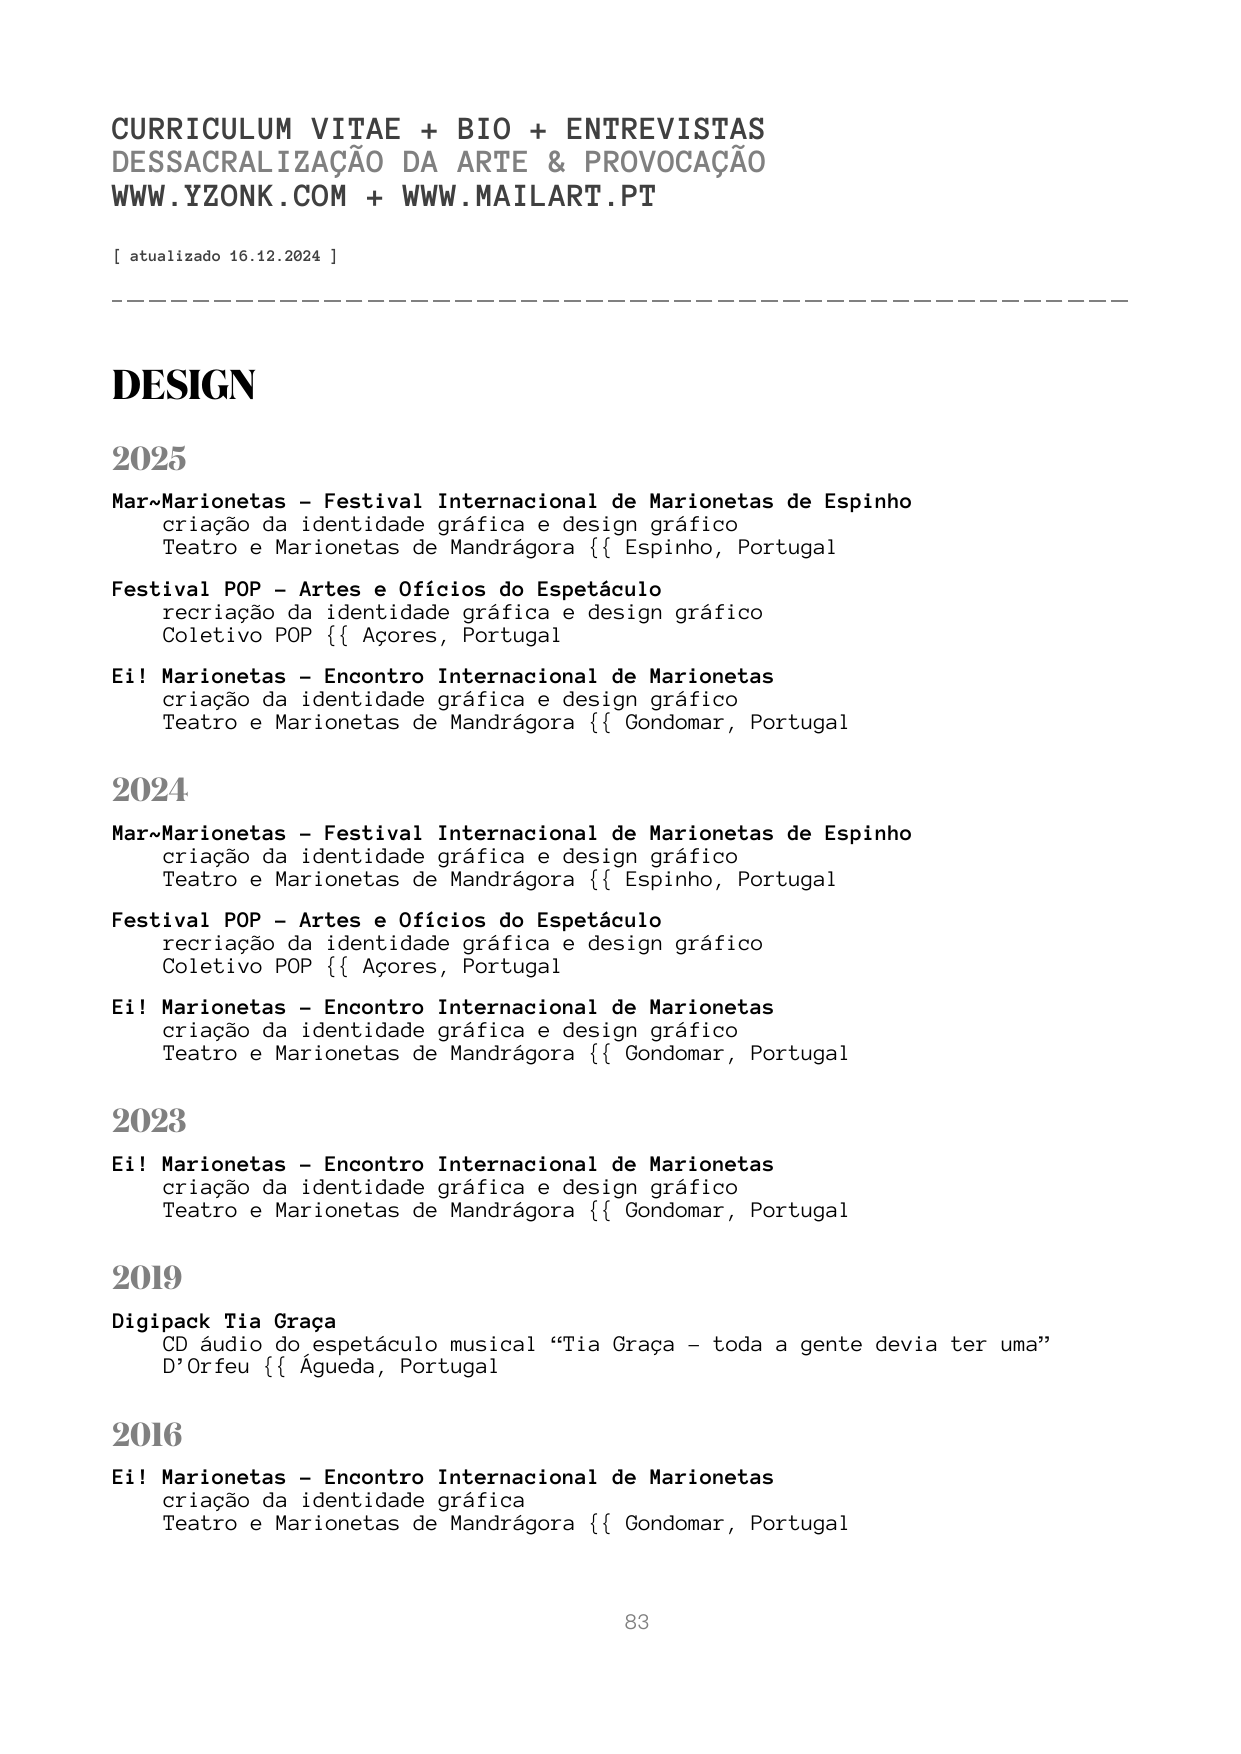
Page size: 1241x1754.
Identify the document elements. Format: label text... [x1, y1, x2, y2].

list Teatro e Marionetas de Mandrágora {{ Gondomar, Portugal [163, 1198, 1128, 1221]
list Teatro e Marionetas de Mandrágora {{ Espinho, Portugal [163, 867, 1128, 890]
list criação da identidade gráfica e design gráfico [163, 1176, 1128, 1198]
subtitle Ei! Marionetas – Encontro Internacional de Marionetas [112, 996, 1128, 1019]
list criação da identidade gráfica e design gráfico [163, 844, 1128, 867]
list criação da identidade gráfica e design gráfico [163, 1019, 1128, 1042]
list Teatro e Marionetas de Mandrágora {{ Gondomar, Portugal [163, 1042, 1128, 1065]
subtitle 2019 [112, 1263, 1128, 1297]
subtitle Ei! Marionetas – Encontro Internacional de Marionetas [112, 1153, 1128, 1176]
subtitle 2025 [112, 444, 1128, 478]
subtitle Mar~Marionetas – Festival Internacional de Marionetas de Espinho [112, 821, 1128, 844]
subtitle Ei! Marionetas – Encontro Internacional de Marionetas [112, 665, 1128, 688]
list Coletivo POP {{ Açores, Portugal [163, 623, 1128, 646]
subtitle Digipack Tia Graça [112, 1309, 1128, 1332]
list CD áudio do espetáculo musical “Tia Graça – toda a gente devia ter uma” [163, 1332, 1128, 1355]
list criação da identidade gráfica e design gráfico [163, 688, 1128, 711]
list recriação da identidade gráfica e design gráfico [163, 600, 1128, 623]
subtitle Mar~Marionetas – Festival Internacional de Marionetas de Espinho [112, 490, 1128, 513]
list Coletivo POP {{ Açores, Portugal [163, 954, 1128, 977]
subtitle 2023 [112, 1107, 1128, 1140]
subtitle Festival POP – Artes e Ofícios do Espetáculo [112, 577, 1128, 600]
list Teatro e Marionetas de Mandrágora {{ Espinho, Portugal [163, 536, 1128, 559]
list D’Orfeu {{ Águeda, Portugal [163, 1355, 1128, 1378]
list criação da identidade gráfica [163, 1489, 1128, 1512]
subtitle Design [112, 367, 1128, 408]
subtitle Festival POP – Artes e Ofícios do Espetáculo [112, 909, 1128, 932]
subtitle 2016 [112, 1420, 1128, 1453]
list Teatro e Marionetas de Mandrágora {{ Gondomar, Portugal [163, 1512, 1128, 1535]
list recriação da identidade gráfica e design gráfico [163, 932, 1128, 954]
list criação da identidade gráfica e design gráfico [163, 513, 1128, 536]
list Teatro e Marionetas de Mandrágora {{ Gondomar, Portugal [163, 711, 1128, 733]
subtitle Ei! Marionetas – Encontro Internacional de Marionetas [112, 1466, 1128, 1489]
subtitle 2024 [112, 776, 1128, 809]
